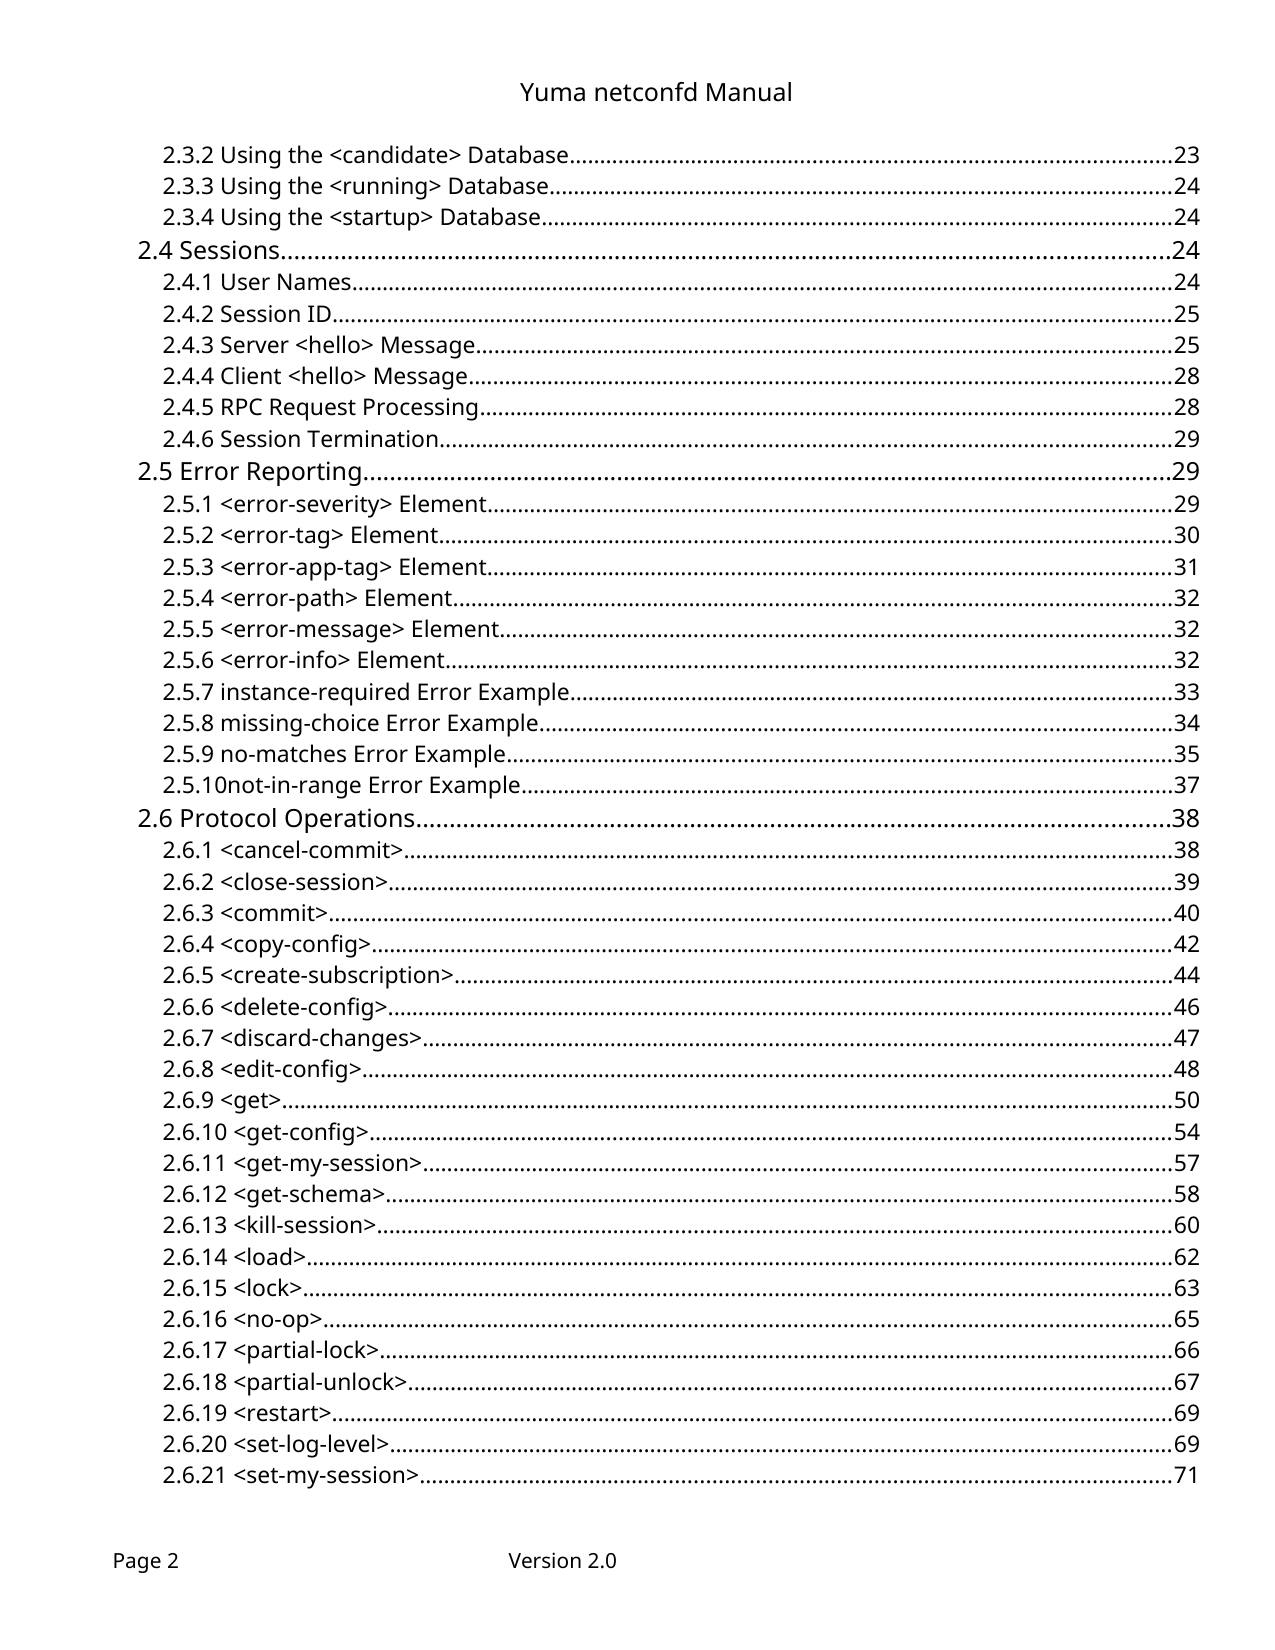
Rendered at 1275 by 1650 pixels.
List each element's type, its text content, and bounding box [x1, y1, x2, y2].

text 2.6.12 <get-schema> 58 [162, 1178, 1200, 1209]
text 2.4.6 Session Termination 29 [162, 423, 1200, 454]
text 2.6.19 <restart> 69 [162, 1397, 1200, 1428]
text 2.5.10not-in-range Error Example 37 [162, 769, 1200, 800]
text 2.6.20 <set-log-level> 69 [162, 1428, 1200, 1459]
text 2.5.4 <error-path> Element 32 [162, 582, 1200, 613]
text 2.4.2 Session ID 25 [162, 298, 1200, 329]
text 2.3.2 Using the <candidate> Database 23 [162, 138, 1200, 170]
text 2.5.2 <error-tag> Element 30 [162, 519, 1200, 550]
text 2.6.21 <set-my-session> 71 [162, 1459, 1200, 1491]
text 2.6.18 <partial-unlock> 67 [162, 1366, 1200, 1397]
text 2.3.4 Using the <startup> Database 24 [162, 201, 1200, 232]
text 2.6.9 <get> 50 [162, 1084, 1200, 1116]
text 2.5.1 <error-severity> Element 29 [162, 488, 1200, 519]
text 2.5 Error Reporting 29 [137, 454, 1200, 488]
text 2.6.17 <partial-lock> 66 [162, 1334, 1200, 1366]
text 2.6.16 <no-op> 65 [162, 1303, 1200, 1334]
text 2.6.4 <copy-config> 42 [162, 928, 1200, 959]
text 2.4.5 RPC Request Processing 28 [162, 391, 1200, 423]
text 2.4 Sessions 24 [137, 232, 1200, 266]
text 2.6.13 <kill-session> 60 [162, 1209, 1200, 1241]
text 2.6.2 <close-session> 39 [162, 866, 1200, 897]
text 2.6.10 <get-config> 54 [162, 1116, 1200, 1147]
text 2.4.4 Client <hello> Message 28 [162, 360, 1200, 391]
text 2.5.8 missing-choice Error Example 34 [162, 707, 1200, 738]
text 2.5.7 instance-required Error Example 33 [162, 675, 1200, 707]
text 2.6.14 <load> 62 [162, 1241, 1200, 1272]
text 2.6.7 <discard-changes> 47 [162, 1022, 1200, 1053]
text 2.6.8 <edit-config> 48 [162, 1053, 1200, 1084]
text 2.6.15 <lock> 63 [162, 1272, 1200, 1303]
text 2.4.1 User Names 24 [162, 266, 1200, 298]
text 2.6 Protocol Operations 38 [137, 800, 1200, 834]
text 2.6.3 <commit> 40 [162, 897, 1200, 928]
text 2.3.3 Using the <running> Database 24 [162, 170, 1200, 201]
text 2.4.3 Server <hello> Message 25 [162, 329, 1200, 360]
text 2.6.11 <get-my-session> 57 [162, 1147, 1200, 1178]
text 2.5.5 <error-message> Element 32 [162, 613, 1200, 644]
text 2.5.6 <error-info> Element 32 [162, 644, 1200, 675]
text 2.6.5 <create-subscription> 44 [162, 959, 1200, 991]
text 2.6.1 <cancel-commit> 38 [162, 834, 1200, 866]
text 2.5.3 <error-app-tag> Element 31 [162, 550, 1200, 582]
text 2.5.9 no-matches Error Example 35 [162, 738, 1200, 769]
text 2.6.6 <delete-config> 46 [162, 991, 1200, 1022]
